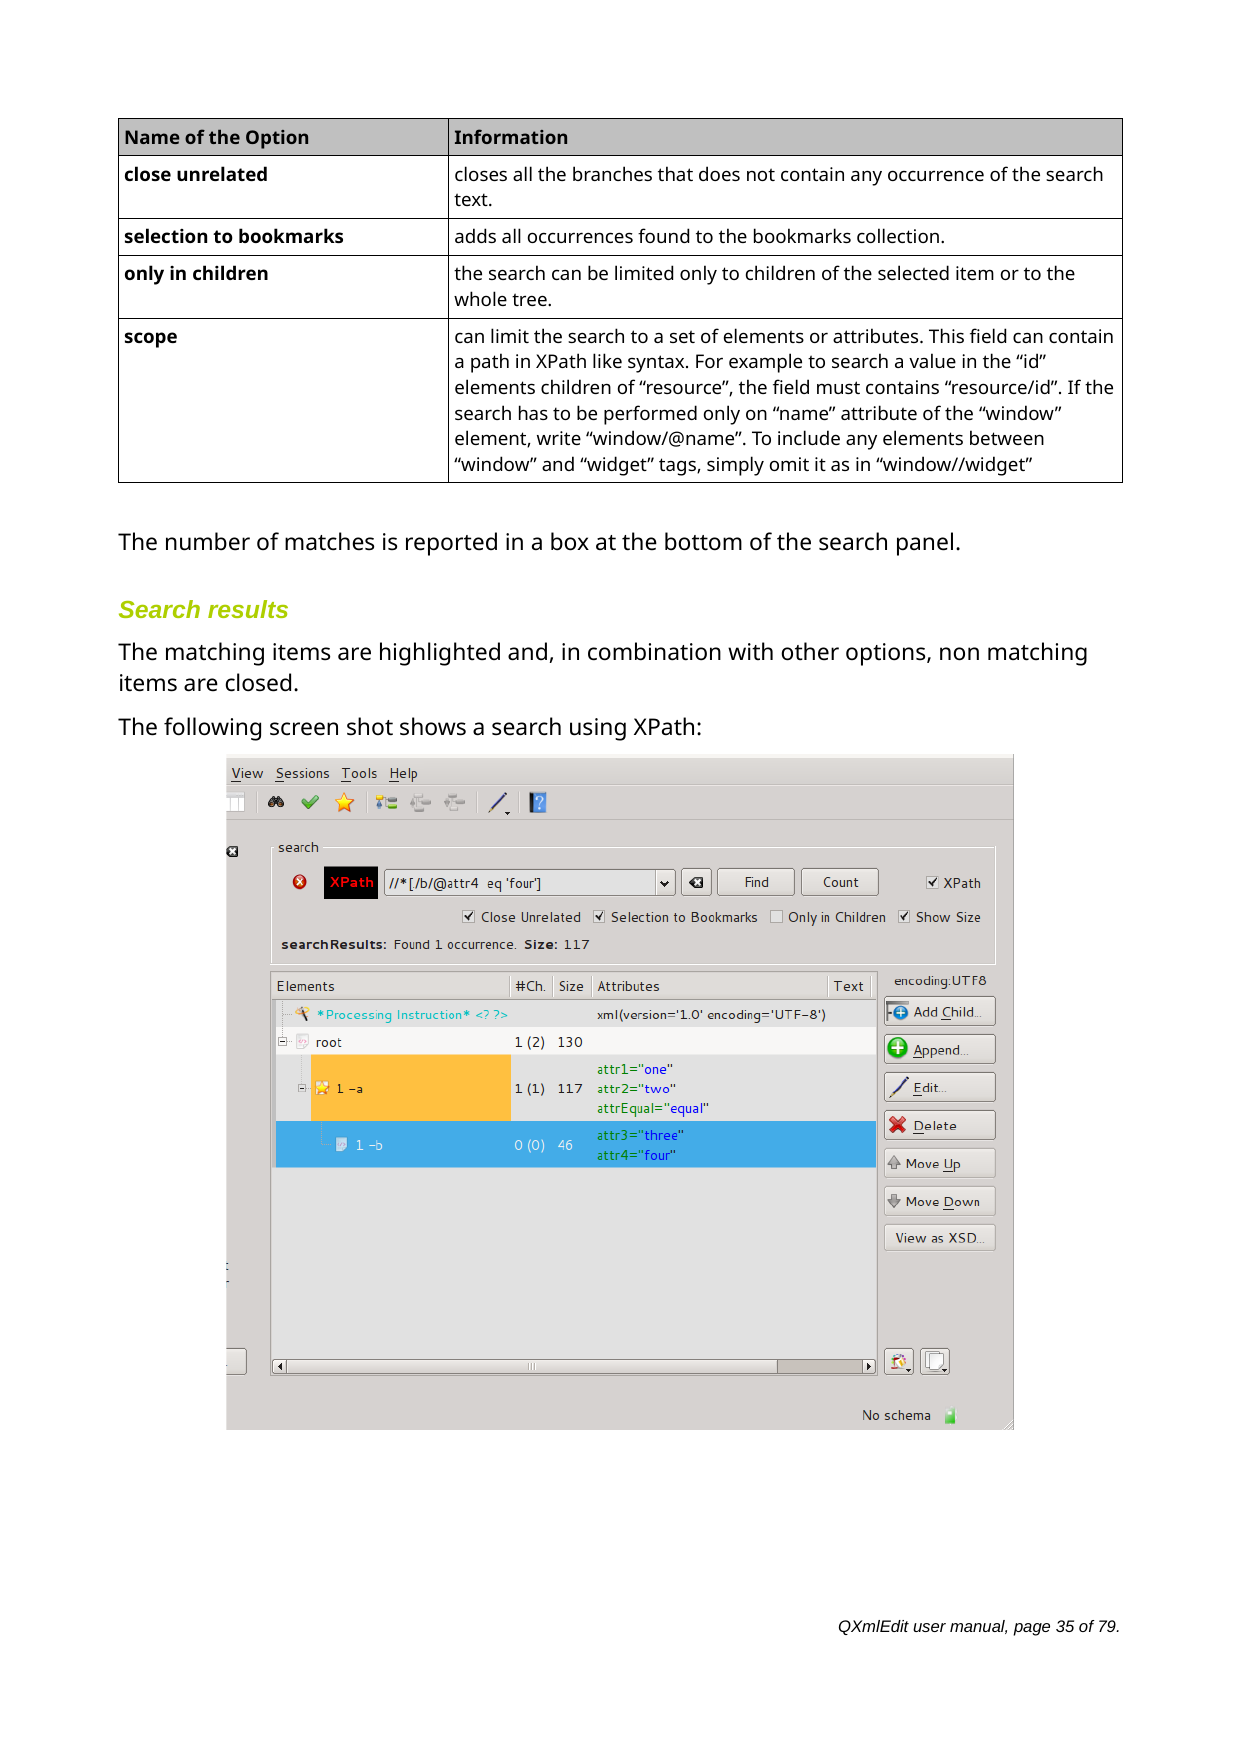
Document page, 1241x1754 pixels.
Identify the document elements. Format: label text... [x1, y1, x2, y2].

picture [226, 754, 1014, 1430]
table_cell selection to bookmarks [119, 219, 448, 255]
table_cell can limit the search to a set of elements or attributes. This field can contain a path in XPath like syntax. For example to search a value in the “id” elements children of “resource”, the field must contains “resource/id”. If the search has to be performed only on “name” attribute of the “window” element, write “window/@name”. To include any elements between “window” and “widget” tags, simply omit it as in “window//widget” [449, 319, 1122, 482]
table_cell the search can be limited only to children of the selected item or to the whole tree. [449, 256, 1122, 317]
subtitle Search results [118, 595, 1122, 623]
text The number of matches is reported in a box at the bottom of the search panel. [118, 526, 1122, 557]
table_cell scope [119, 319, 448, 482]
table_header Name of the Option [119, 119, 448, 155]
table_cell adds all occurrences found to the bookmarks collection. [449, 219, 1122, 255]
table_cell only in children [119, 256, 448, 317]
text The matching items are highlighted and, in combination with other options, non matching items are closed. [118, 636, 1122, 698]
table_cell closes all the branches that does not contain any occurrence of the search text. [449, 156, 1122, 218]
table_header Information [449, 119, 1122, 155]
table_cell close unrelated [119, 156, 448, 218]
text The following screen shot shows a search using XPath: [118, 711, 1122, 742]
